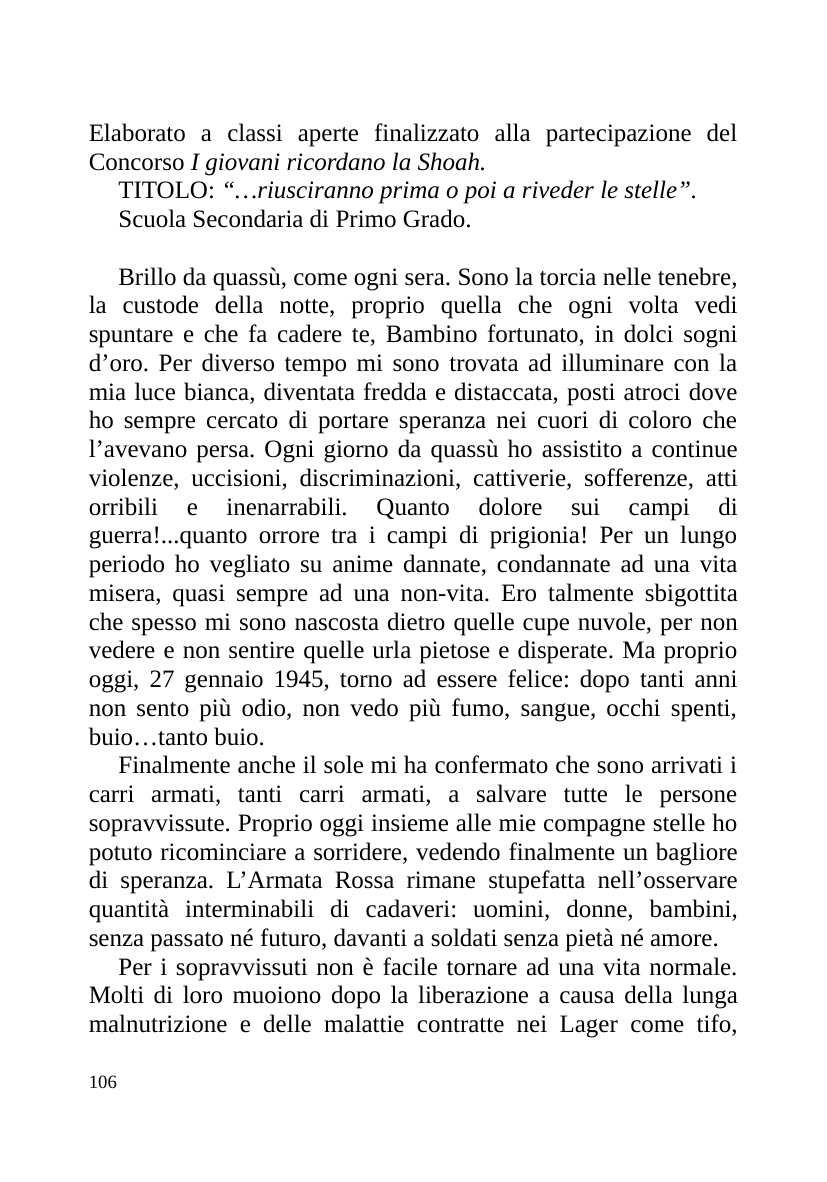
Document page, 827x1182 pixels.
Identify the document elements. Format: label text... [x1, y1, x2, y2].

text Elaborato a classi aperte finalizzato alla partecipazione del Concorso I giovani ricordano la Shoah. [88, 118, 738, 176]
text Finalmente anche il sole mi ha confermato che sono arrivati i carri armati, tanti carri armati, a salvare tutte le persone sopravvissute. Proprio oggi insieme alle mie compagne stelle ho potuto ricominciare a sorridere, vedendo finalmente un bagliore di speranza. L’Armata Rossa rimane stupefatta nell’osservare quantità interminabili di cadaveri: uomini, donne, bambini, senza passato né futuro, davanti a soldati senza pietà né amore. [88, 751, 738, 952]
text Brillo da quassù, come ogni sera. Sono la torcia nelle tenebre, la custode della notte, proprio quella che ogni volta vedi spuntare e che fa cadere te, Bambino fortunato, in dolci sogni d’oro. Per diverso tempo mi sono trovata ad illuminare con la mia luce bianca, diventata fredda e distaccata, posti atroci dove ho sempre cercato di portare speranza nei cuori di coloro che l’avevano persa. Ogni giorno da quassù ho assistito a continue violenze, uccisioni, discriminazioni, cattiverie, sofferenze, atti orribili e inenarrabili. Quanto dolore sui campi di guerra!...quanto orrore tra i campi di prigionia! Per un lungo periodo ho vegliato su anime dannate, condannate ad una vita misera, quasi sempre ad una non-vita. Ero talmente sbigottita che spesso mi sono nascosta dietro quelle cupe nuvole, per non vedere e non sentire quelle urla pietose e disperate. Ma proprio oggi, 27 gennaio 1945, torno ad essere felice: dopo tanti anni non sento più odio, non vedo più fumo, sangue, occhi spenti, buio…tanto buio. [88, 262, 738, 751]
text Scuola Secondaria di Primo Grado. [88, 204, 738, 233]
text Per i sopravvissuti non è facile tornare ad una vita normale. Molti di loro muoiono dopo la liberazione a causa della lunga malnutrizione e delle malattie contratte nei Lager come tifo, [88, 952, 738, 1038]
text TITOLO: “…riusciranno prima o poi a riveder le stelle”. [88, 176, 738, 204]
